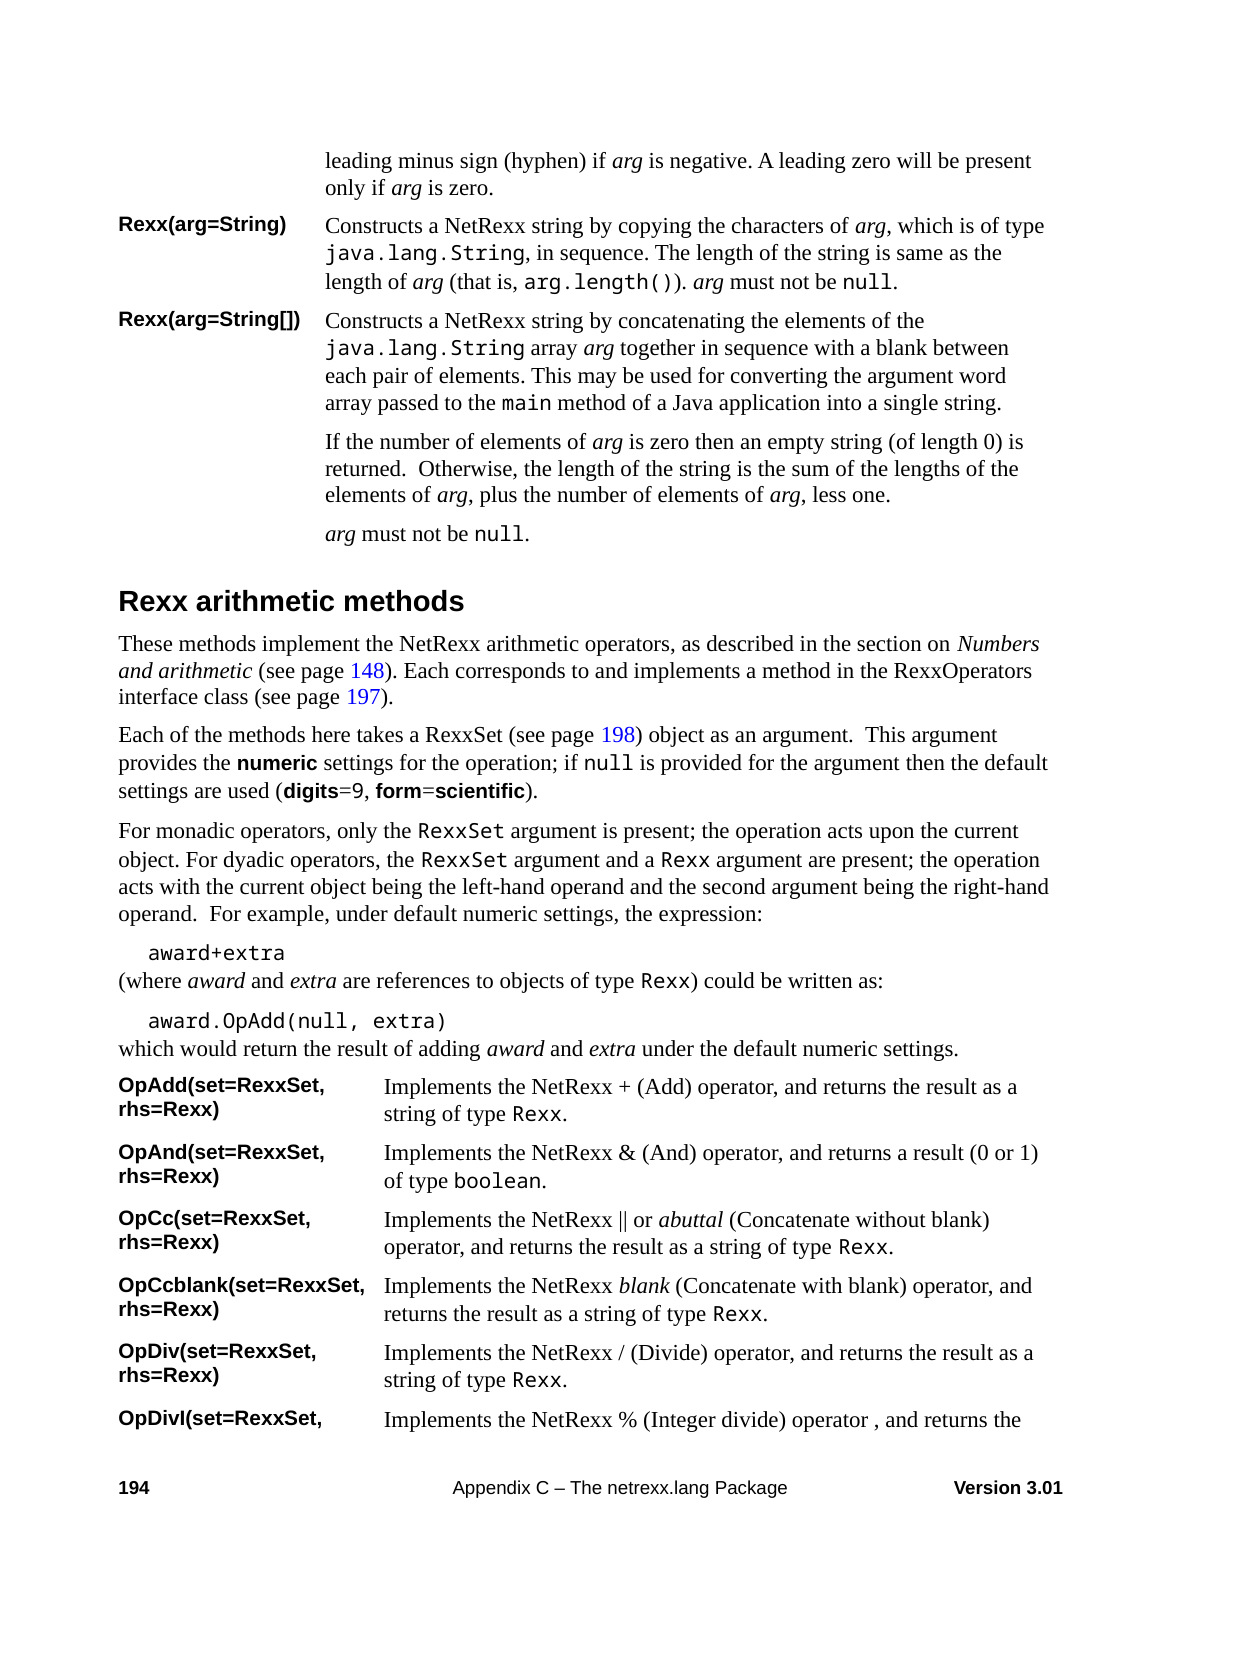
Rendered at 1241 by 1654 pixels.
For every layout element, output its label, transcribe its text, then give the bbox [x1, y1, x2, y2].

table_cell OpCcblank(set=RexxSet, rhs=Rexx) [118, 1273, 384, 1339]
text (where award and extra are references to objects of type Rexx) could be written as: [118, 966, 1063, 994]
table_cell Implements the NetRexx & (And) operator, and returns a result (0 or 1) of type boolean. [384, 1140, 1063, 1206]
table_cell Rexx(arg=String) [118, 212, 325, 307]
table_cell [118, 148, 325, 212]
text award+extra [148, 938, 1063, 966]
text which would return the result of adding award and extra under the default numeric settings. [118, 1035, 1063, 1061]
table_cell Constructs a NetRexx string by copying the characters of arg, which is of type java.lang.String, in sequence. The length of the string is same as the length of arg (that is, arg.length()). arg must not be null. [325, 212, 1063, 307]
table_cell OpDivI(set=RexxSet, [118, 1406, 384, 1432]
table_cell Implements the NetRexx || or abuttal (Concatenate without blank) operator, and returns the result as a string of type Rexx. [384, 1206, 1063, 1273]
table_header OpAdd(set=RexxSet, rhs=Rexx) [118, 1073, 384, 1139]
table_cell OpDiv(set=RexxSet, rhs=Rexx) [118, 1339, 384, 1406]
text Each of the methods here takes a RexxSet (see page ) object as an argument. This argument provides the numeric settings for the operation; if null is provided for the argument then the default settings are used (digits=9, form=scientific). [118, 721, 1063, 804]
text These methods implement the NetRexx arithmetic operators, as described in the section on Numbers and arithmetic (see page ). Each corresponds to and implements a method in the RexxOperators interface class (see page ). [118, 631, 1063, 709]
table_header Implements the NetRexx + (Add) operator, and returns the result as a string of type Rexx. [384, 1073, 1063, 1139]
table_cell OpAnd(set=RexxSet, rhs=Rexx) [118, 1140, 384, 1206]
table_cell OpCc(set=RexxSet, rhs=Rexx) [118, 1206, 384, 1273]
table_cell Implements the NetRexx blank (Concatenate with blank) operator, and returns the result as a string of type Rexx. [384, 1273, 1063, 1339]
text award.OpAdd(null, extra) [148, 1006, 1063, 1035]
table_cell Implements the NetRexx % (Integer divide) operator , and returns the [384, 1406, 1063, 1432]
table_cell leading minus sign (hyphen) if arg is negative. A leading zero will be present only if arg is zero. [325, 148, 1063, 212]
text For monadic operators, only the RexxSet argument is present; the operation acts upon the current object. For dyadic operators, the RexxSet argument and a Rexx argument are present; the operation acts with the current object being the left-hand operand and the second argument being the right-hand operand. For example, under default numeric settings, the expression: [118, 816, 1063, 926]
table_cell Rexx(arg=String[]) [118, 307, 325, 559]
table_cell Implements the NetRexx / (Divide) operator, and returns the result as a string of type Rexx. [384, 1339, 1063, 1406]
subtitle Rexx arithmetic methods [118, 584, 1063, 618]
table_cell Constructs a NetRexx string by concatenating the elements of the java.lang.String array arg together in sequence with a blank between each pair of elements. This may be used for converting the argument word array passed to the main method of a Java application into a single string. If the number of elements of arg is zero then an empty string (of length 0) is returned. Otherwise, the length of the string is the sum of the lengths of the elements of arg, plus the number of elements of arg, less one. arg must not be null. [325, 307, 1063, 559]
